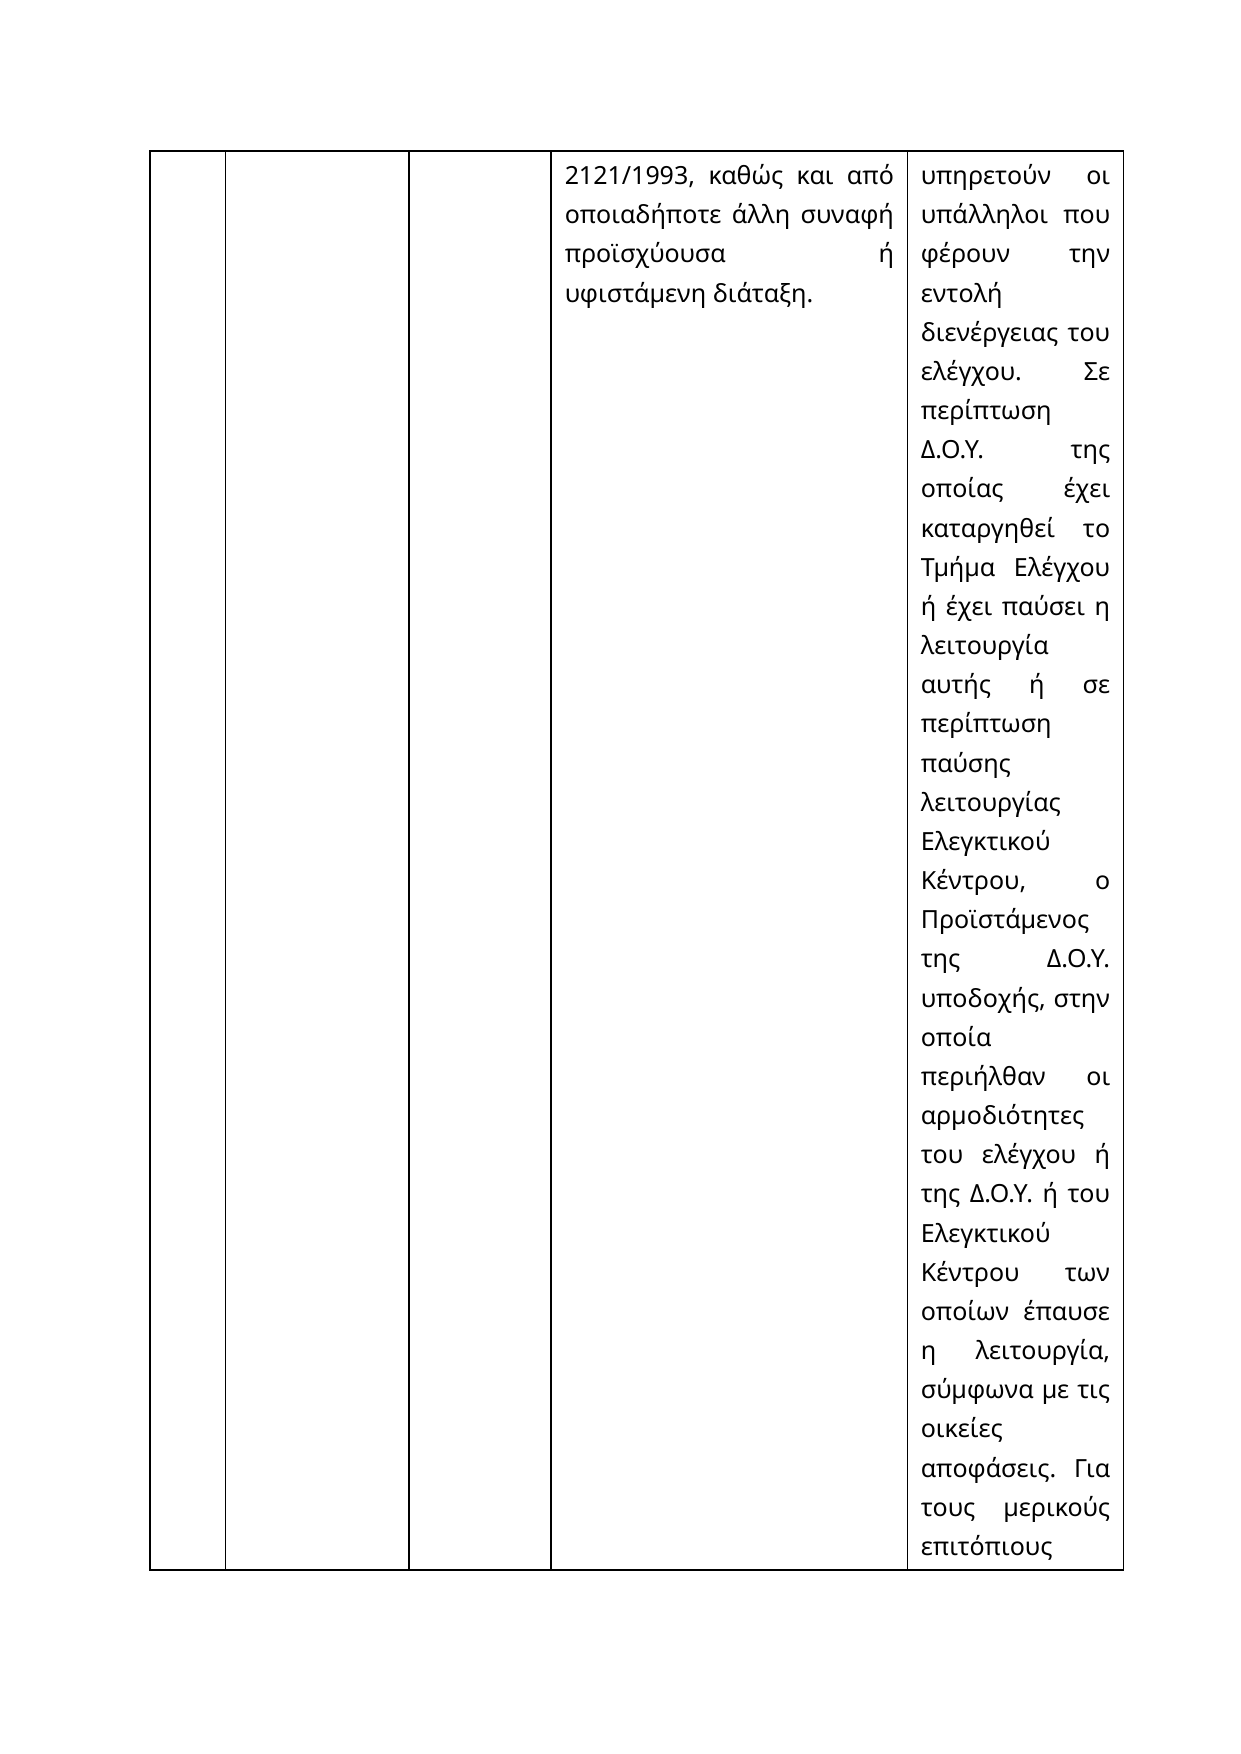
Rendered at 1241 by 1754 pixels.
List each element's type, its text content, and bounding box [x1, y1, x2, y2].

table_cell [410, 152, 550, 1569]
table_cell 2121/1993, καθώς και από οποιαδήποτε άλλη συναφή προϊσχύουσα ή υφιστάμενη διάταξη. [552, 152, 907, 1569]
table_cell [226, 152, 408, 1569]
table_cell [151, 152, 225, 1569]
table_cell υπηρετούν οι υπάλληλοι που φέρουν την εντολή διενέργειας του ελέγχου. Σε περίπτωση Δ.Ο.Υ. της οποίας έχει καταργηθεί το Τμήμα Ελέγχου ή έχει παύσει η λειτουργία αυτής ή σε περίπτωση παύσης λειτουργίας Ελεγκτικού Κέντρου, ο Προϊστάμενος της Δ.Ο.Υ. υποδοχής, στην οποία περιήλθαν οι αρμοδιότητες του ελέγχου ή της Δ.Ο.Υ. ή του Ελεγκτικού Κέντρου των οποίων έπαυσε η λειτουργία, σύμφωνα με τις οικείες αποφάσεις. Για τους μερικούς επιτόπιους [908, 152, 1123, 1569]
